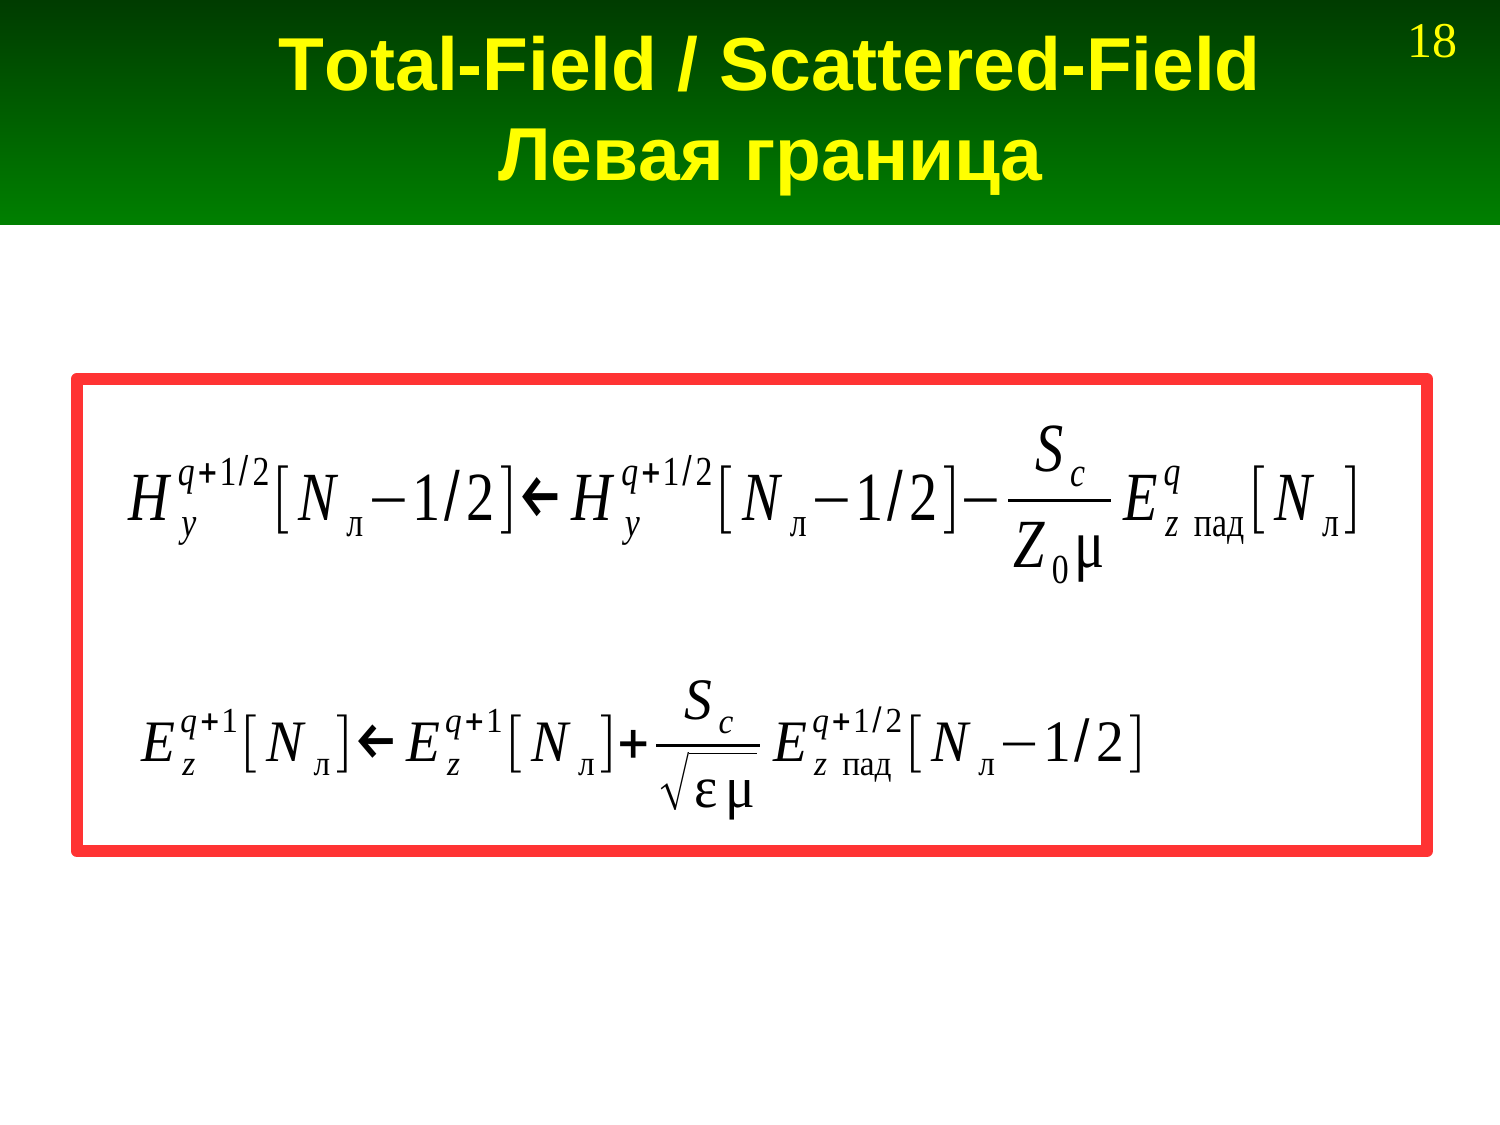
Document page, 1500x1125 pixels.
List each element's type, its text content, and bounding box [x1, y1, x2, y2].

title Total-Field / Scattered-Field Левая граница [100, 7, 1441, 204]
chart [114, 667, 1168, 821]
chart [100, 409, 1384, 592]
